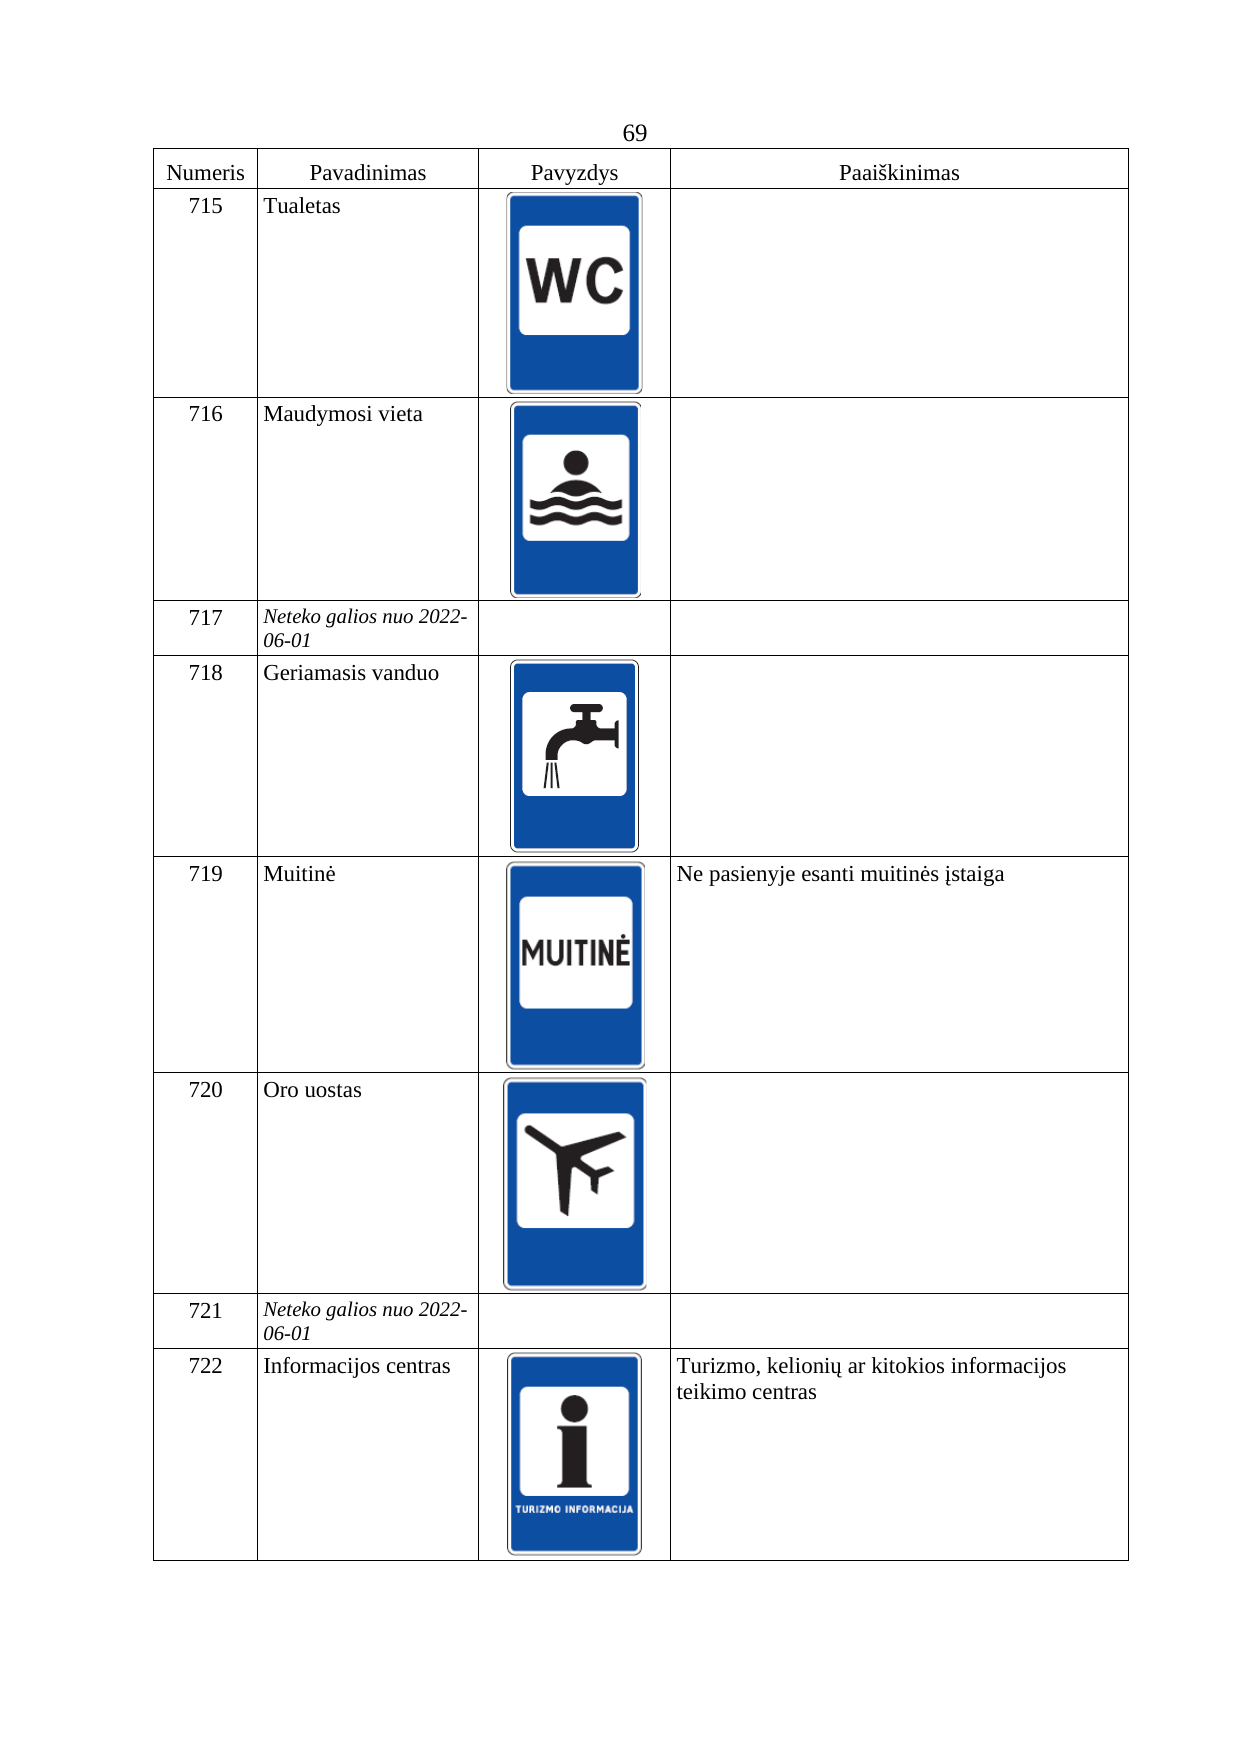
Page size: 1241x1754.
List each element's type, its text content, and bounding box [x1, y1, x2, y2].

table_cell [479, 398, 670, 600]
table_header Paaiškinimas [671, 149, 1128, 188]
table_cell [479, 1073, 670, 1293]
table_cell Ne pasienyje esanti muitinės įstaiga [671, 857, 1128, 1072]
table_cell [671, 398, 1128, 600]
table_cell Tualetas [258, 189, 478, 397]
table_cell [479, 189, 670, 397]
table_cell Neteko galios nuo 2022-06-01 [258, 1294, 478, 1348]
table_cell Turizmo, kelionių ar kitokios informacijos teikimo centras [671, 1349, 1128, 1560]
table_cell Informacijos centras [258, 1349, 478, 1560]
table_cell [479, 656, 670, 856]
table_cell 721 [154, 1294, 257, 1348]
table_cell 722 [154, 1349, 257, 1560]
table_cell [479, 1294, 670, 1348]
table_header Pavyzdys [479, 149, 670, 188]
table_cell [671, 1294, 1128, 1348]
table_cell 717 [154, 601, 257, 655]
table_cell [479, 1349, 670, 1560]
table_cell 716 [154, 398, 257, 600]
table_cell [479, 857, 670, 1072]
table_cell 719 [154, 857, 257, 1072]
table_cell [671, 189, 1128, 397]
table_cell Neteko galios nuo 2022-06-01 [258, 601, 478, 655]
table_cell Muitinė [258, 857, 478, 1072]
table_cell [671, 601, 1128, 655]
table_header Pavadinimas [258, 149, 478, 188]
table_cell Oro uostas [258, 1073, 478, 1293]
table_header Numeris [154, 149, 257, 188]
table_cell [671, 656, 1128, 856]
table_cell [671, 1073, 1128, 1293]
table_cell [479, 601, 670, 655]
table_cell 718 [154, 656, 257, 856]
table_cell Maudymosi vieta [258, 398, 478, 600]
table_cell Geriamasis vanduo [258, 656, 478, 856]
table_cell 715 [154, 189, 257, 397]
table_cell 720 [154, 1073, 257, 1293]
